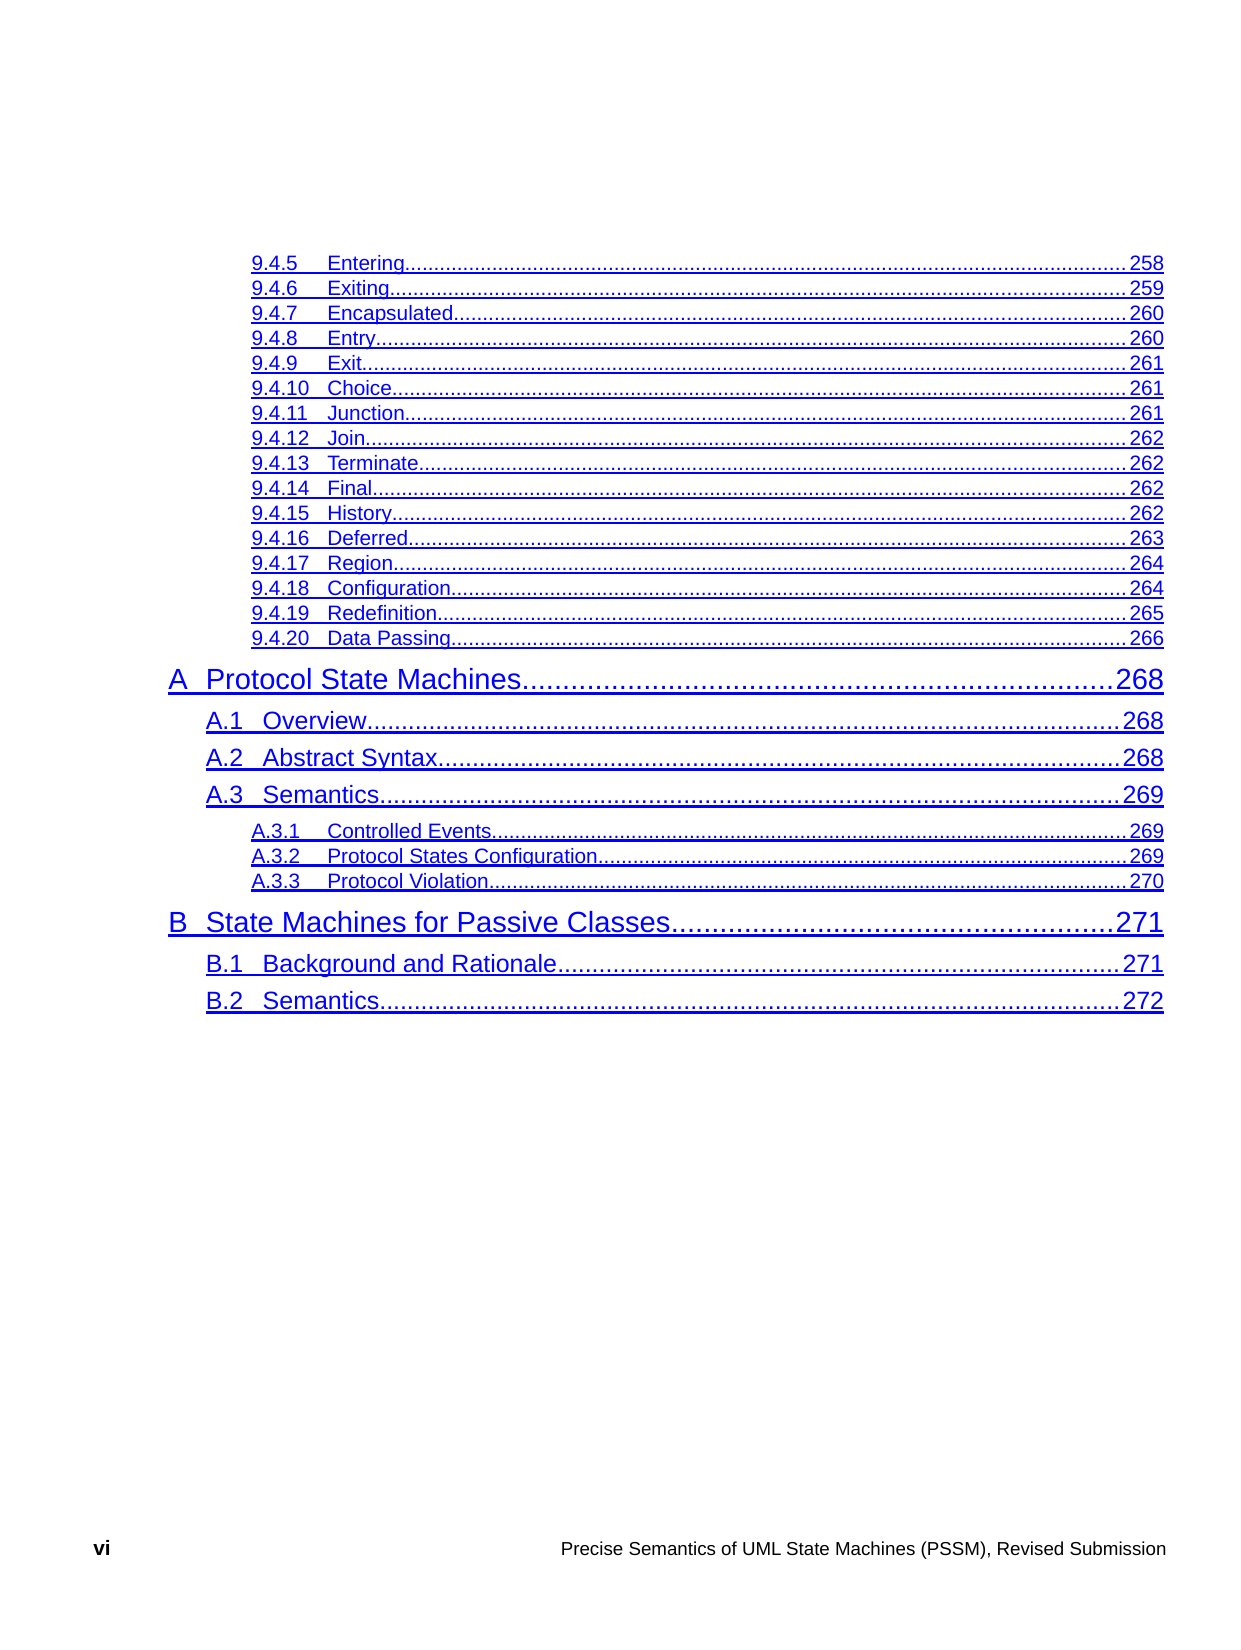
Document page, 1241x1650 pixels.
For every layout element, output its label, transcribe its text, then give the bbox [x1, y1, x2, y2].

text B.2 Semantics 272 [206, 986, 1164, 1011]
text 9.4.7 Encapsulated 260 [251, 300, 1164, 322]
text 9.4.14 Final 262 [251, 475, 1164, 497]
text 9.4.8 Entry 260 [251, 325, 1164, 347]
text A.3 Semantics 269 [206, 780, 1164, 805]
text 9.4.19 Redefinition 265 [251, 600, 1164, 622]
text 9.4.5 Entering 258 [251, 250, 1164, 272]
text 9.4.17 Region 264 [251, 550, 1164, 572]
text 9.4.18 Configuration 264 [251, 575, 1164, 597]
text 9.4.20 Data Passing 266 [251, 625, 1164, 647]
text A.3.2 Protocol States Configuration 269 [251, 842, 1164, 864]
text 9.4.12 Join 262 [251, 425, 1164, 447]
text 9.4.9 Exit 261 [251, 350, 1164, 372]
text 9.4.15 History 262 [251, 500, 1164, 522]
text 9.4.16 Deferred 263 [251, 525, 1164, 547]
text A.3.1 Controlled Events 269 [251, 817, 1164, 839]
text 9.4.13 Terminate 262 [251, 450, 1164, 472]
text A.1 Overview 268 [206, 706, 1164, 731]
text 9.4.10 Choice 261 [251, 375, 1164, 397]
text A.2 Abstract Syntax 268 [206, 743, 1164, 768]
text 9.4.11 Junction 261 [251, 400, 1164, 422]
text 9.4.6 Exiting 259 [251, 275, 1164, 297]
text A Protocol State Machines 268 [168, 660, 1164, 692]
text A.3.3 Protocol Violation 270 [251, 867, 1164, 889]
text B State Machines for Passive Classes 271 [168, 903, 1164, 934]
text B.1 Background and Rationale 271 [206, 949, 1164, 974]
